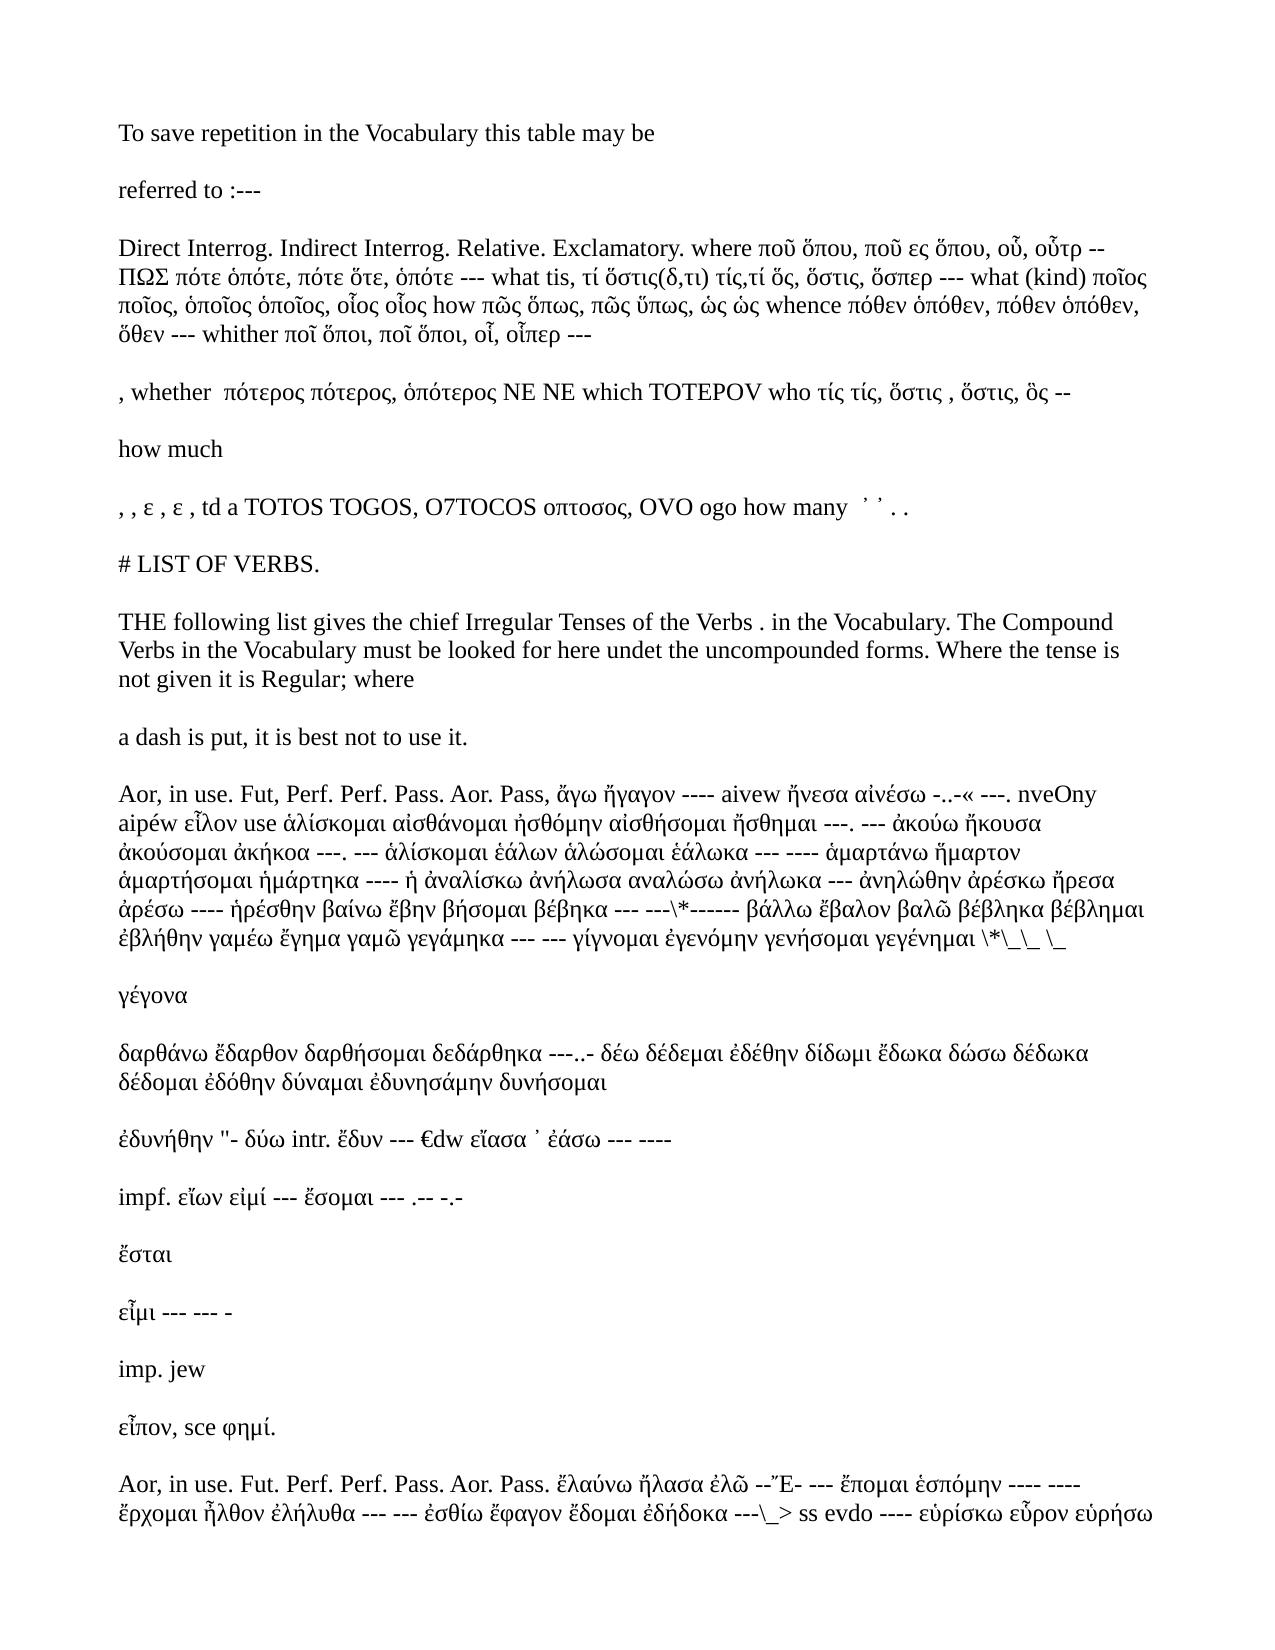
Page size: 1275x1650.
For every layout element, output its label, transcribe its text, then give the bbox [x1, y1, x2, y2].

text δαρθάνω ἔδαρθον δαρθήσομαι δεδάρθηκα ---..- δέω δέδεμαι ἐδέθην δίδωμι ἔδωκα δώσω δέδωκα δέδομαι ἐδόθην δύναμαι ἐδυνησάμην δυνήσομαι [118, 1038, 1157, 1096]
text Aor, in use. Fut. Perf. Perf. Pass. Aor. Pass. ἔλαύνω ἤλασα ἐλῶ --Ἔ- --- ἔπομαι ἑσπόμην ---- ---- ἔρχομαι ἦλθον ἐλήλυθα --- --- ἐσθίω ἔφαγον ἔδομαι ἐδήδοκα ---\_> ss evdo ---- εὑρίσκω εὗρον εὑρήσω [118, 1469, 1157, 1527]
text Aor, in use. Fut, Perf. Perf. Pass. Aor. Pass, ἄγω ἤγαγον ---- aivew ἤνεσα αἰνέσω -..-« ---. nveOny aipéw εἷλον use ἁλίσκομαι αἰσθάνομαι ἠσθόμην αἰσθήσομαι ἤσθημαι ---. --- ἀκούω ἤκουσα ἀκούσομαι ἀκήκοα ---. --- ἁλίσκομαι ἑάλων ἁλώσομαι ἑάλωκα --- ---- ἁμαρτάνω ἥμαρτον ἁμαρτήσομαι ἡμάρτηκα ---- ἡ ἀναλίσκω ἀνήλωσα αναλώσω ἀνήλωκα --- ἀνηλώθην ἀρέσκω ἤρεσα ἀρέσω ---- ἡρέσθην βαίνω ἔβην βήσομαι βέβηκα --- ---\*------ βάλλω ἔβαλον βαλῶ βέβληκα βέβλημαι ἐβλήθην γαμέω ἔγημα γαμῶ γεγάμηκα --- --- γίγνομαι ἐγενόμην γενήσομαι γεγένημαι \*\_\_ \_ [118, 779, 1157, 952]
text ἔσται [118, 1239, 1157, 1268]
text , whether πότερος πότερος, ὁπότερος ΝΕ ΝΕ which TOTEPOV who τίς τίς, ὅστις , ὅστις, ὃς -- [118, 377, 1157, 406]
text εἶπον, sce φημί. [118, 1412, 1157, 1441]
text THE following list gives the chief Irregular Tenses of the Verbs . in the Vocabulary. The Compound Verbs in the Vocabulary must be looked for here undet the uncompounded forms. Where the tense is not given it is Regular; where [118, 607, 1157, 693]
text γέγονα [118, 981, 1157, 1009]
text To save repetition in the Vocabulary this table may be [118, 118, 1157, 147]
text referred to :--- [118, 176, 1157, 204]
text Direct Interrog. Indirect Interrog. Relative. Exclamatory. where ποῦ ὅπου, ποῦ ες ὅπου, οὗ, οὗτρ -- ΠΩΣ πότε ὁπότε, πότε ὅτε, ὁπότε --- what tis, τί ὅστις(δ,τι) τίς,τί ὅς, ὅστις, ὅσπερ --- what (kind) ποῖος ποῖος, ὁποῖος ὁποῖος, οἷος οἷος how πῶς ὅπως, πῶς ὕπως, ὡς ὡς whence πόθεν ὁπόθεν, πόθεν ὁπόθεν, ὅθεν --- whither ποῖ ὅποι, ποῖ ὅποι, οἷ, οἷπερ --- [118, 233, 1157, 348]
text how much [118, 434, 1157, 463]
text imp. jew [118, 1354, 1157, 1383]
text ἐδυνήθην "- δύω intr. ἔδυν --- €dw εἴασα ᾿ ἐάσω --- ---- [118, 1124, 1157, 1153]
text a dash is put, it is best not to use it. [118, 722, 1157, 751]
text impf. εἴων εἰμί --- ἔσομαι --- .-- -.- [118, 1182, 1157, 1211]
text # LIST OF VERBS. [118, 549, 1157, 578]
text εἶμι --- --- - [118, 1297, 1157, 1326]
text , , ε , ε , td a TOTOS TOGOS, O7TOCOS οπτοσος, OVO ogo how many ᾿ ᾿ . . [118, 492, 1157, 521]
